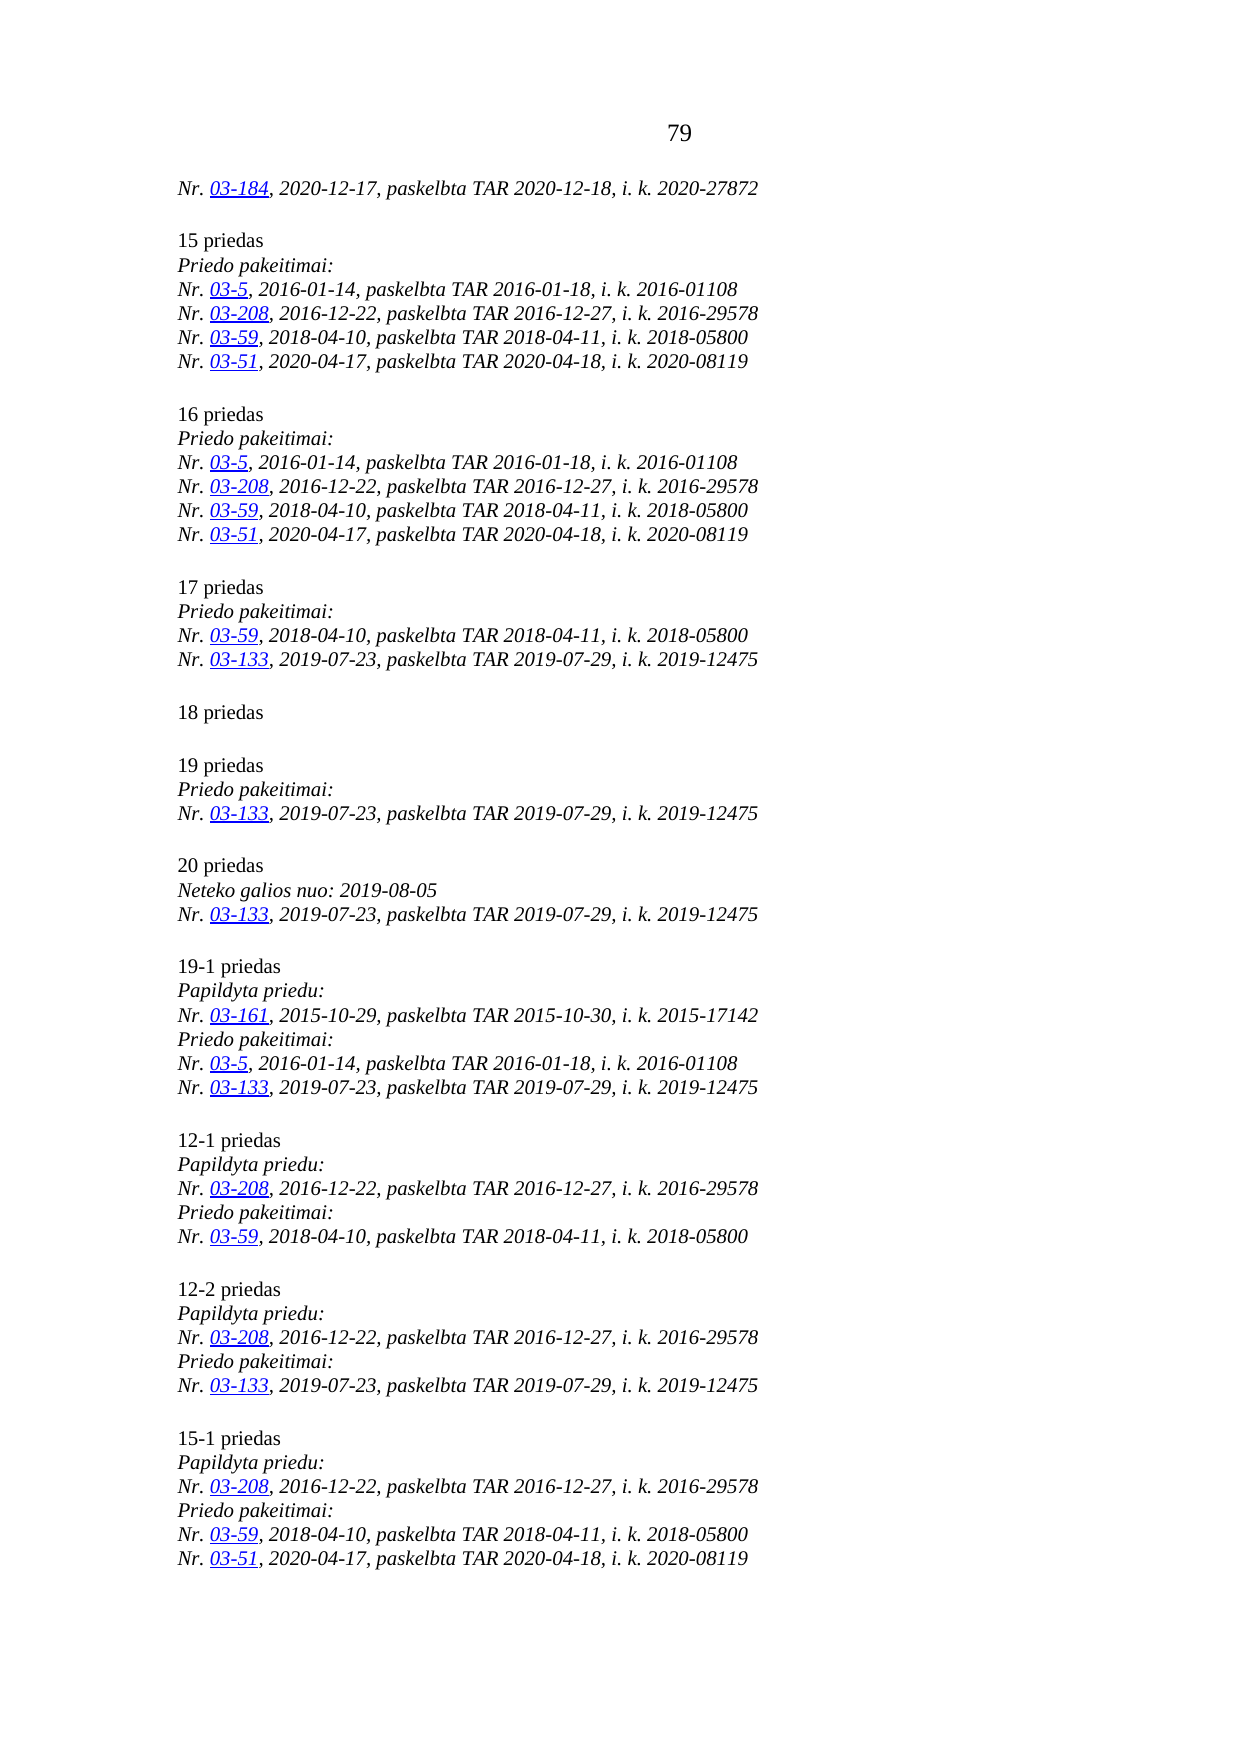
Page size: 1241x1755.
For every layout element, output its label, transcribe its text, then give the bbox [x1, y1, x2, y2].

text Nr. 03-208, 2016-12-22, paskelbta TAR 2016-12-27, i. k. 2016-29578 [177, 1176, 1181, 1200]
text Nr. 03-59, 2018-04-10, paskelbta TAR 2018-04-11, i. k. 2018-05800 [177, 498, 1181, 522]
text Nr. 03-5, 2016-01-14, paskelbta TAR 2016-01-18, i. k. 2016-01108 [177, 277, 1181, 301]
text Nr. 03-59, 2018-04-10, paskelbta TAR 2018-04-11, i. k. 2018-05800 [177, 1522, 1181, 1546]
text Nr. 03-208, 2016-12-22, paskelbta TAR 2016-12-27, i. k. 2016-29578 [177, 301, 1181, 325]
text Nr. 03-59, 2018-04-10, paskelbta TAR 2018-04-11, i. k. 2018-05800 [177, 1224, 1181, 1248]
text Papildyta priedu: [177, 1301, 1181, 1325]
text Neteko galios nuo: 2019-08-05 [177, 877, 1181, 902]
text Nr. 03-5, 2016-01-14, paskelbta TAR 2016-01-18, i. k. 2016-01108 [177, 450, 1181, 474]
text 20 priedas [177, 853, 1181, 877]
text Priedo pakeitimai: [177, 599, 1181, 623]
text Nr. 03-208, 2016-12-22, paskelbta TAR 2016-12-27, i. k. 2016-29578 [177, 1325, 1181, 1349]
text Priedo pakeitimai: [177, 1498, 1181, 1522]
text Nr. 03-51, 2020-04-17, paskelbta TAR 2020-04-18, i. k. 2020-08119 [177, 1546, 1181, 1570]
text Nr. 03-133, 2019-07-23, paskelbta TAR 2019-07-29, i. k. 2019-12475 [177, 1075, 1181, 1099]
text 12-1 priedas [177, 1127, 1181, 1152]
text 15 priedas [177, 228, 1181, 252]
text 16 priedas [177, 402, 1181, 426]
text Priedo pakeitimai: [177, 426, 1181, 450]
text Nr. 03-208, 2016-12-22, paskelbta TAR 2016-12-27, i. k. 2016-29578 [177, 474, 1181, 498]
text Nr. 03-59, 2018-04-10, paskelbta TAR 2018-04-11, i. k. 2018-05800 [177, 623, 1181, 647]
text 15-1 priedas [177, 1426, 1181, 1450]
text Nr. 03-5, 2016-01-14, paskelbta TAR 2016-01-18, i. k. 2016-01108 [177, 1051, 1181, 1075]
text Papildyta priedu: [177, 978, 1181, 1002]
text Nr. 03-51, 2020-04-17, paskelbta TAR 2020-04-18, i. k. 2020-08119 [177, 522, 1181, 546]
text 17 priedas [177, 575, 1181, 599]
text Priedo pakeitimai: [177, 252, 1181, 277]
text Priedo pakeitimai: [177, 1349, 1181, 1373]
text Nr. 03-133, 2019-07-23, paskelbta TAR 2019-07-29, i. k. 2019-12475 [177, 647, 1181, 671]
text Nr. 03-184, 2020-12-17, paskelbta TAR 2020-12-18, i. k. 2020-27872 [177, 176, 1181, 200]
text Nr. 03-133, 2019-07-23, paskelbta TAR 2019-07-29, i. k. 2019-12475 [177, 801, 1181, 825]
text 19 priedas [177, 752, 1181, 777]
text Nr. 03-51, 2020-04-17, paskelbta TAR 2020-04-18, i. k. 2020-08119 [177, 349, 1181, 373]
text 19-1 priedas [177, 954, 1181, 978]
text Nr. 03-133, 2019-07-23, paskelbta TAR 2019-07-29, i. k. 2019-12475 [177, 902, 1181, 926]
text Priedo pakeitimai: [177, 1027, 1181, 1051]
text Priedo pakeitimai: [177, 777, 1181, 801]
text 12-2 priedas [177, 1277, 1181, 1301]
text Papildyta priedu: [177, 1152, 1181, 1176]
text 18 priedas [177, 700, 1181, 724]
text Nr. 03-133, 2019-07-23, paskelbta TAR 2019-07-29, i. k. 2019-12475 [177, 1373, 1181, 1397]
text Papildyta priedu: [177, 1450, 1181, 1474]
text Nr. 03-208, 2016-12-22, paskelbta TAR 2016-12-27, i. k. 2016-29578 [177, 1474, 1181, 1498]
text Priedo pakeitimai: [177, 1200, 1181, 1224]
text Nr. 03-59, 2018-04-10, paskelbta TAR 2018-04-11, i. k. 2018-05800 [177, 325, 1181, 349]
text Nr. 03-161, 2015-10-29, paskelbta TAR 2015-10-30, i. k. 2015-17142 [177, 1002, 1181, 1027]
